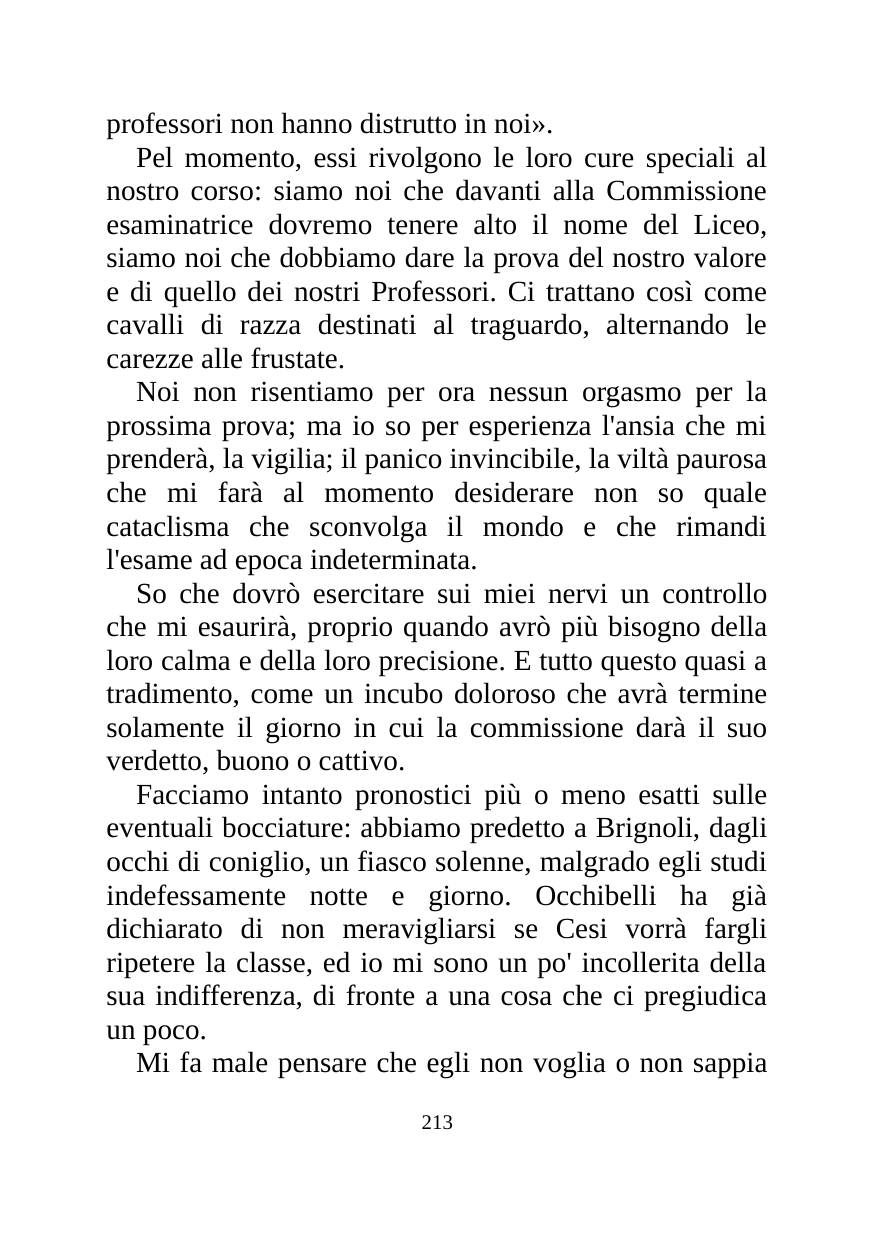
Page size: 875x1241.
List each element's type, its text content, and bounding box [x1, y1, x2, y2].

text professori non hanno distrutto in noi». [106, 106, 768, 140]
text Mi fa male pensare che egli non voglia o non sappia [106, 1045, 768, 1079]
text Noi non risentiamo per ora nessun orgasmo per la prossima prova; ma io so per esperienza l'ansia che mi prenderà, la vigilia; il panico invincibile, la viltà paurosa che mi farà al momento desiderare non so quale cataclisma che sconvolga il mondo e che rimandi l'esame ad epoca indeterminata. [106, 374, 768, 576]
text Facciamo intanto pronostici più o meno esatti sulle eventuali bocciature: abbiamo predetto a Brignoli, dagli occhi di coniglio, un fiasco solenne, malgrado egli studi indefessamente notte e giorno. Occhibelli ha già dichiarato di non meravigliarsi se Cesi vorrà fargli ripetere la classe, ed io mi sono un po' incollerita della sua indifferenza, di fronte a una cosa che ci pregiudica un poco. [106, 777, 768, 1045]
text So che dovrò esercitare sui miei nervi un controllo che mi esaurirà, proprio quando avrò più bisogno della loro calma e della loro precisione. E tutto questo quasi a tradimento, come un incubo doloroso che avrà termine solamente il giorno in cui la commissione darà il suo verdetto, buono o cattivo. [106, 576, 768, 777]
text Pel momento, essi rivolgono le loro cure speciali al nostro corso: siamo noi che davanti alla Commissione esaminatrice dovremo tenere alto il nome del Liceo, siamo noi che dobbiamo dare la prova del nostro valore e di quello dei nostri Professori. Ci trattano così come cavalli di razza destinati al traguardo, alternando le carezze alle frustate. [106, 140, 768, 374]
